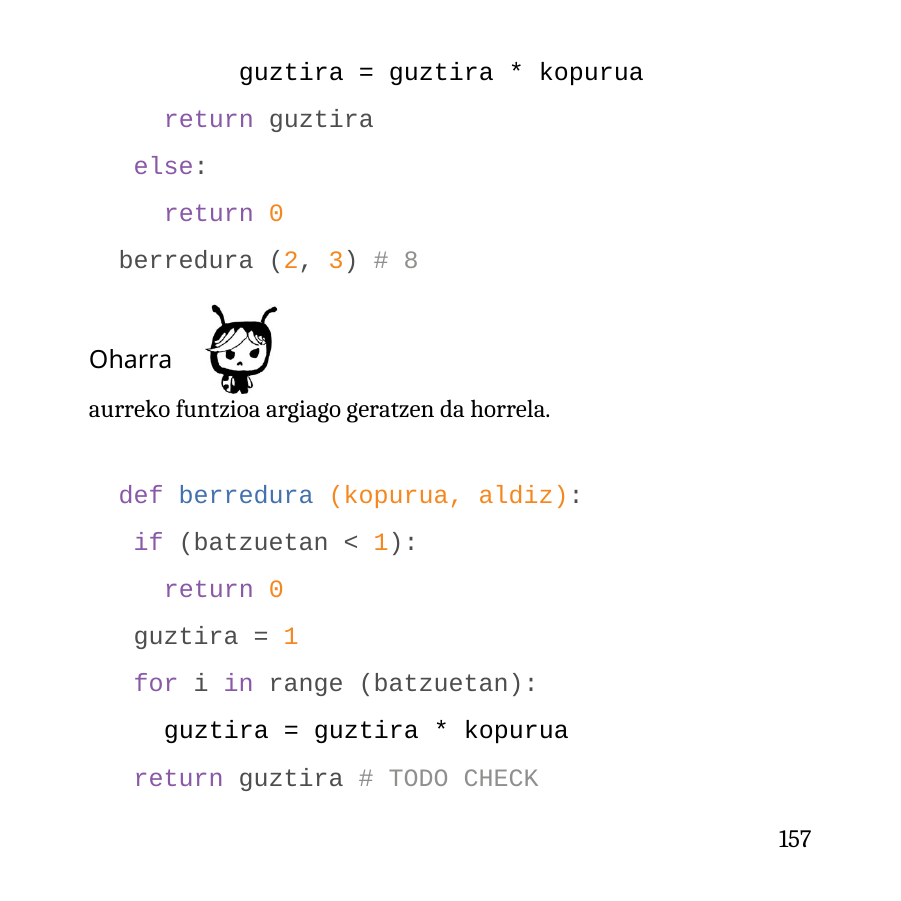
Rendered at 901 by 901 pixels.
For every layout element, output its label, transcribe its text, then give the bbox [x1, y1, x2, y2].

text guztira = guztira * kopurua [118, 718, 811, 746]
text aurreko funtzioa argiago geratzen da horrela. [89, 395, 811, 423]
text if (batzuetan < 1): [118, 530, 811, 558]
text return 0 [118, 577, 811, 605]
text else: [118, 153, 811, 182]
text guztira = 1 [118, 624, 811, 652]
picture [201, 297, 287, 398]
text Oharra [89, 342, 201, 376]
text berredura (2, 3) # 8 [118, 247, 811, 276]
text [287, 342, 811, 376]
text return guztira # TODO CHECK [118, 765, 811, 793]
text guztira = guztira * kopurua [118, 59, 811, 87]
text def berredura (kopurua, aldiz): [118, 483, 811, 511]
text return guztira [118, 106, 811, 134]
text return 0 [118, 200, 811, 229]
text for i in range (batzuetan): [118, 671, 811, 699]
